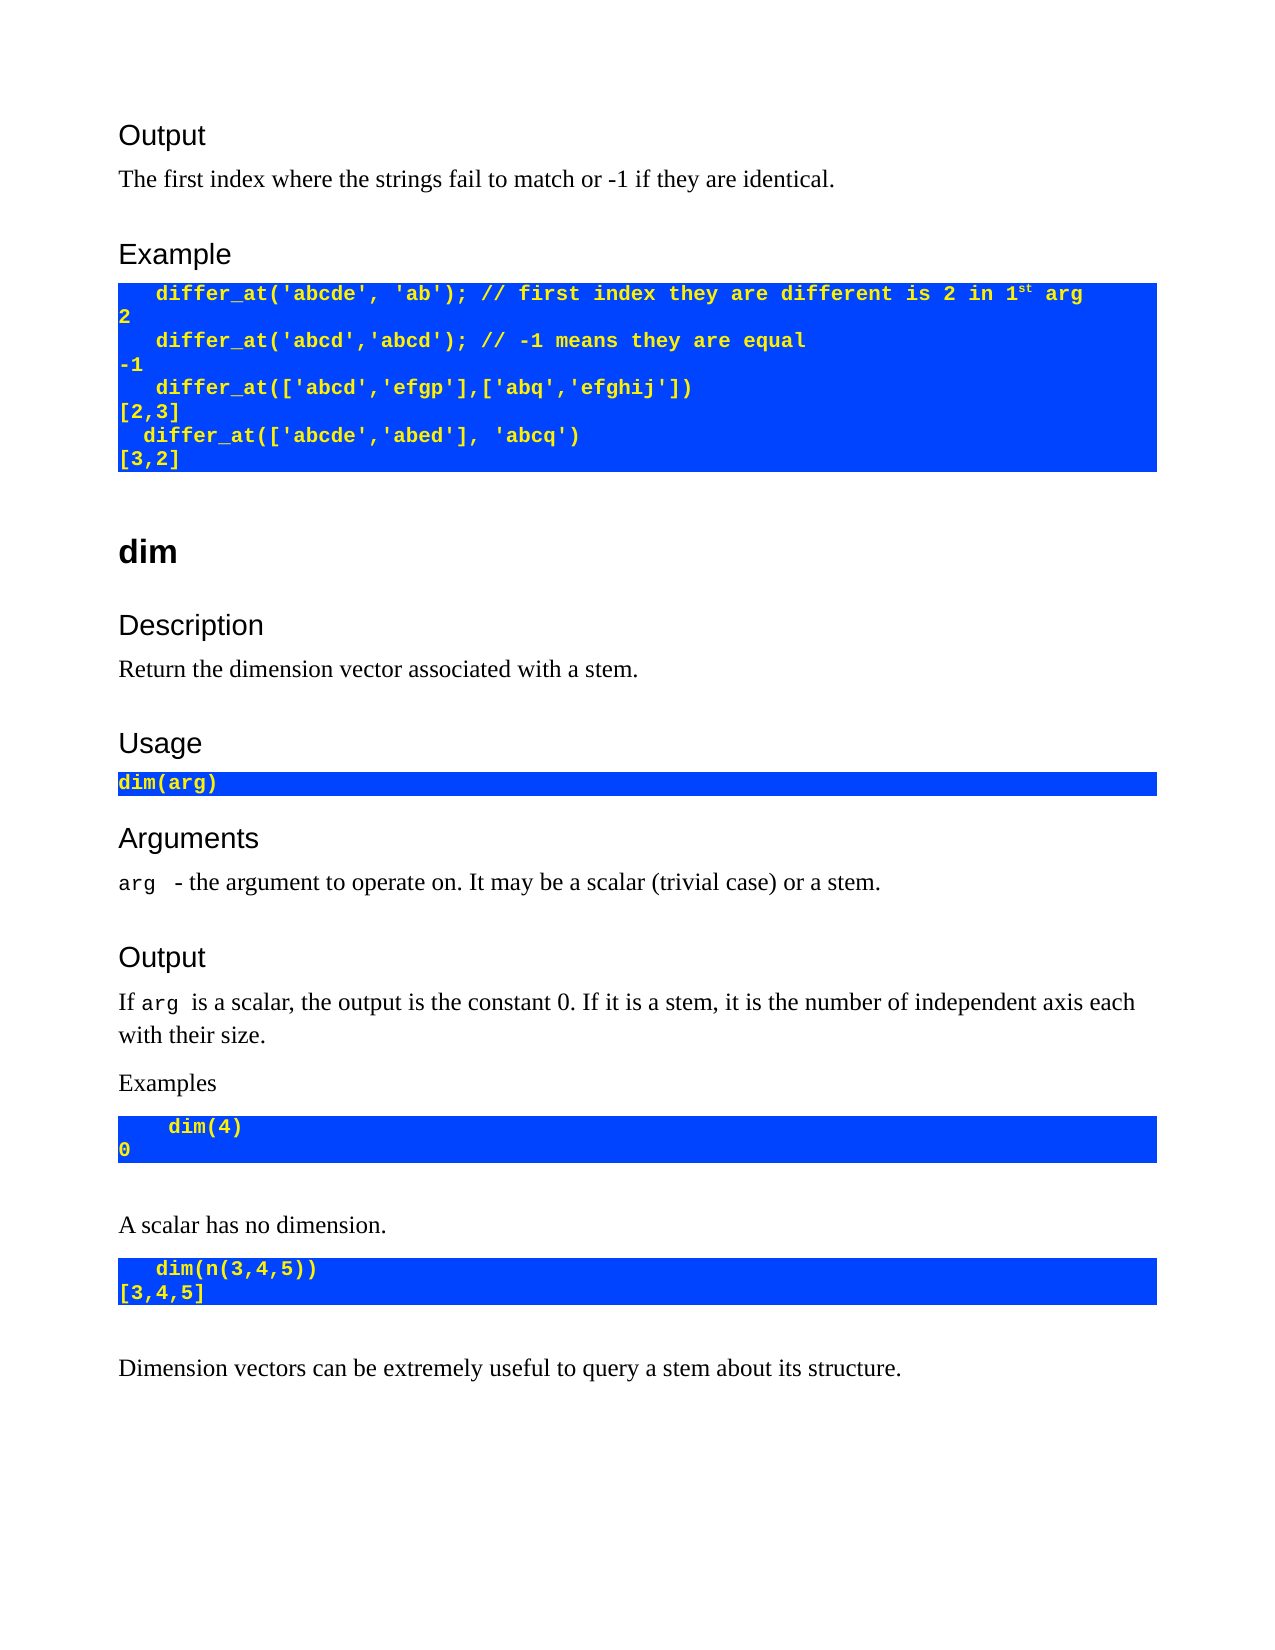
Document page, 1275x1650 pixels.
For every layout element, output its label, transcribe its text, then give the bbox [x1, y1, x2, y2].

text differ_at('abcd','abcd'); // -1 means they are equal [118, 330, 1157, 354]
text dim(n(3,4,5)) [118, 1258, 1157, 1282]
text The first index where the strings fail to match or -1 if they are identical. [118, 164, 1157, 193]
subtitle dim [118, 493, 1157, 570]
text -1 [118, 354, 1157, 377]
text A scalar has no dimension. [118, 1211, 1157, 1239]
text Examples [118, 1068, 1157, 1097]
subtitle Output [118, 118, 1157, 152]
text [3,2] [118, 448, 1157, 472]
text [2,3] [118, 401, 1157, 425]
text differ_at(['abcd','efgp'],['abq','efghij']) [118, 377, 1157, 401]
text arg - the argument to operate on. It may be a scalar (trivial case) or a stem. [118, 867, 1157, 897]
text 2 [118, 306, 1157, 330]
subtitle Output [118, 941, 1157, 974]
text Return the dimension vector associated with a stem. [118, 654, 1157, 682]
text If arg is a scalar, the output is the constant 0. If it is a stem, it is the number of independent axis each with their size. [118, 987, 1157, 1049]
subtitle Example [118, 237, 1157, 270]
text dim(arg) [118, 772, 1157, 796]
subtitle Description [118, 608, 1157, 641]
subtitle Usage [118, 726, 1157, 760]
subtitle Arguments [118, 821, 1157, 854]
text [3,4,5] [118, 1282, 1157, 1305]
text differ_at('abcde', 'ab'); // first index they are different is 2 in 1st arg [118, 283, 1157, 306]
text differ_at(['abcde','abed'], 'abcq') [118, 425, 1157, 448]
text 0 [118, 1139, 1157, 1163]
text dim(4) [118, 1116, 1157, 1139]
text Dimension vectors can be extremely useful to query a stem about its structure. [118, 1353, 1157, 1382]
